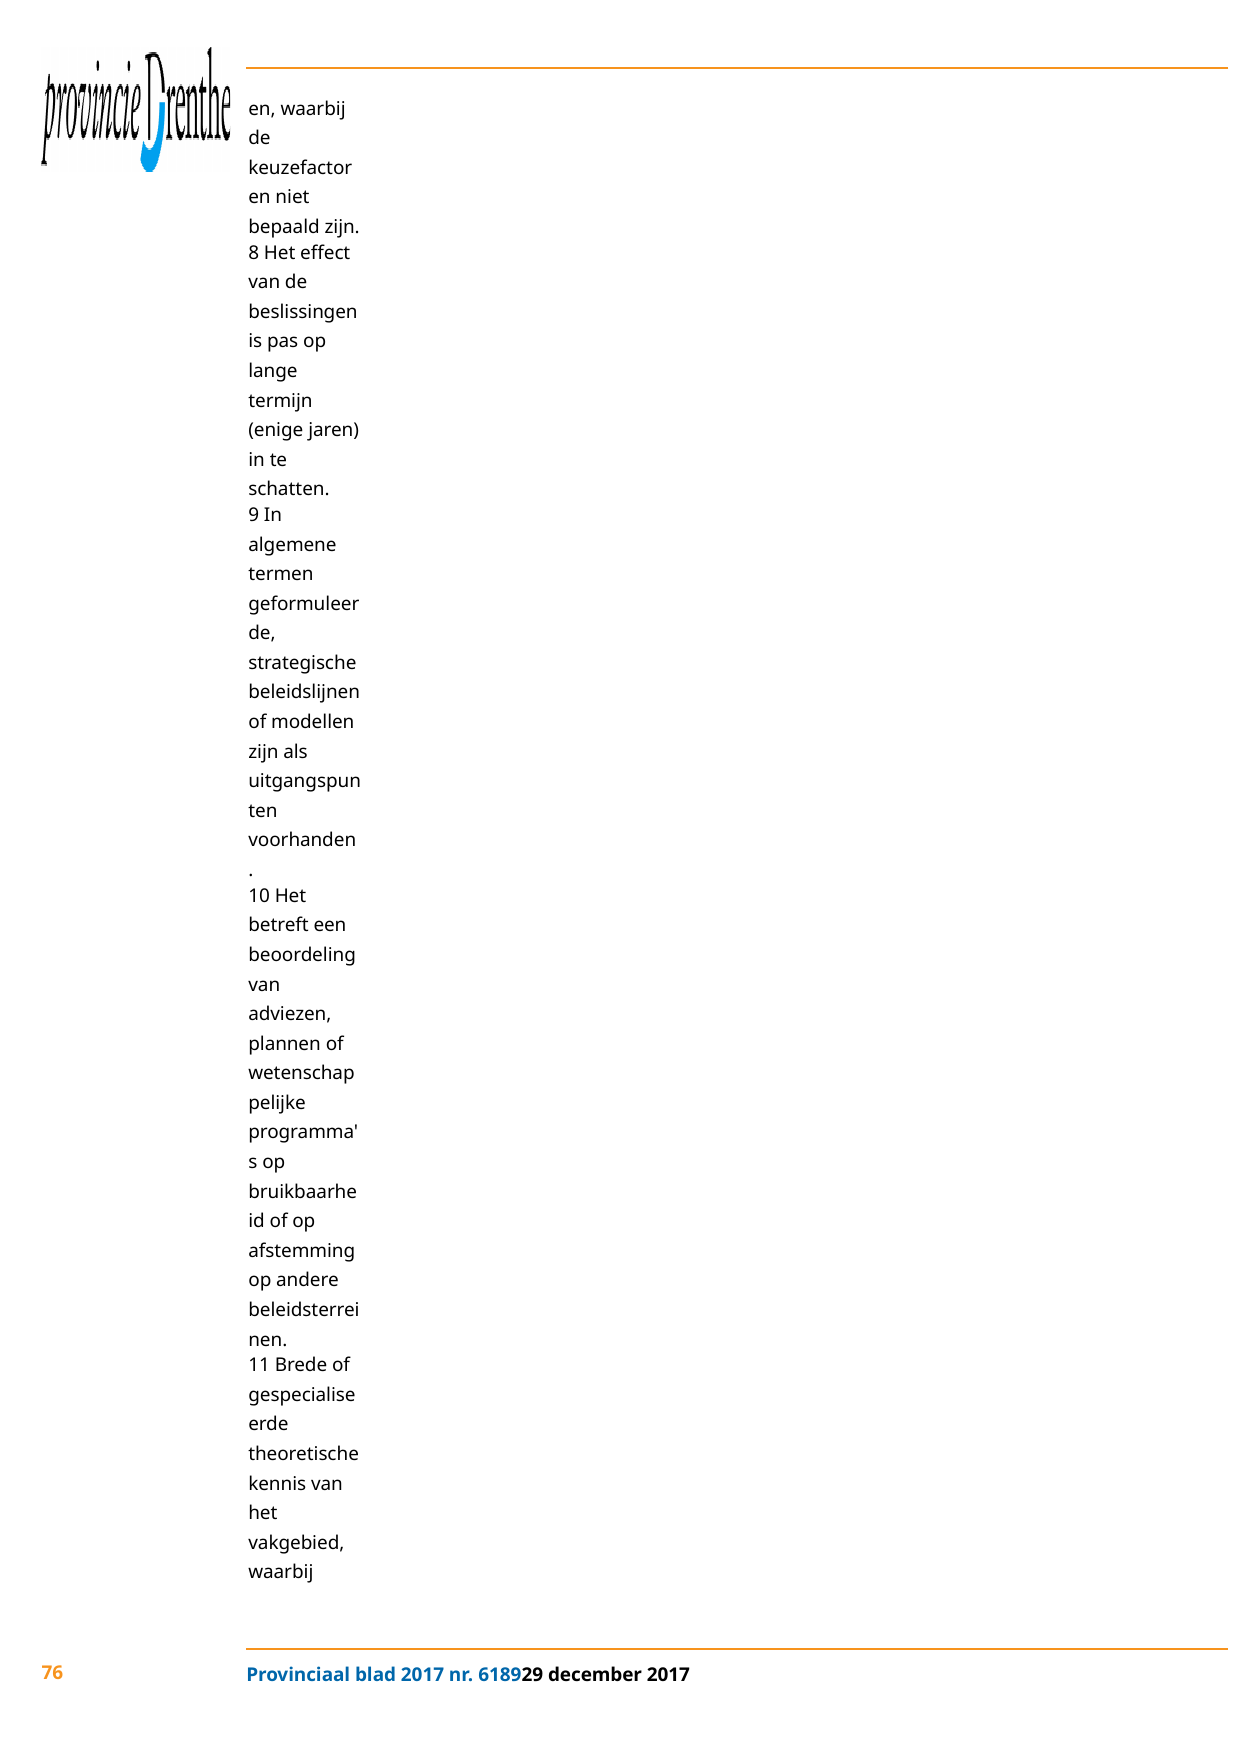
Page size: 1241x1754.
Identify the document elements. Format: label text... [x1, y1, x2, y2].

table_cell [1039, 1351, 1152, 1584]
table_cell 9 In algemene termen geformuleerde, strategische beleidslijnen of modellen zijn als uitgangspunten voorhanden. [248, 501, 361, 882]
table_cell [700, 239, 813, 501]
table_cell [813, 1351, 926, 1584]
table_cell [926, 501, 1038, 882]
table_cell [474, 882, 587, 1351]
table_cell [474, 1351, 587, 1584]
table_cell [700, 882, 813, 1351]
table_cell 11 Brede of gespecialiseerde theoretische kennis van het vakgebied, waarbij [248, 1351, 361, 1584]
table_cell [700, 501, 813, 882]
table_cell [474, 501, 587, 882]
table_cell [587, 1351, 700, 1584]
table_cell [926, 95, 1038, 239]
table_cell [361, 882, 474, 1351]
table_cell [587, 239, 700, 501]
table_cell [1039, 501, 1152, 882]
table_cell [700, 1351, 813, 1584]
table_cell [587, 882, 700, 1351]
table_cell [813, 239, 926, 501]
table_cell [926, 1351, 1038, 1584]
table_cell [361, 95, 474, 239]
table_cell [926, 239, 1038, 501]
table_cell [926, 882, 1038, 1351]
table_cell [813, 95, 926, 239]
table_cell [813, 501, 926, 882]
table_cell en, waarbij de keuzefactoren niet bepaald zijn. [248, 95, 361, 239]
table_cell [1039, 95, 1152, 239]
picture [41, 47, 231, 172]
table_cell [1039, 239, 1152, 501]
table_cell [587, 95, 700, 239]
table_cell [1039, 882, 1152, 1351]
table_cell 8 Het effect van de beslissingen is pas op lange termijn (enige jaren) in te schatten. [248, 239, 361, 501]
table_cell [361, 239, 474, 501]
table_cell [361, 1351, 474, 1584]
table_cell [813, 882, 926, 1351]
table_cell [361, 501, 474, 882]
table_cell [700, 95, 813, 239]
table_cell 10 Het betreft een beoordeling van adviezen, plannen of wetenschappelijke programma's op bruikbaarheid of op afstemming op andere beleidsterreinen. [248, 882, 361, 1351]
table_cell [474, 95, 587, 239]
table_cell [587, 501, 700, 882]
table_cell [474, 239, 587, 501]
